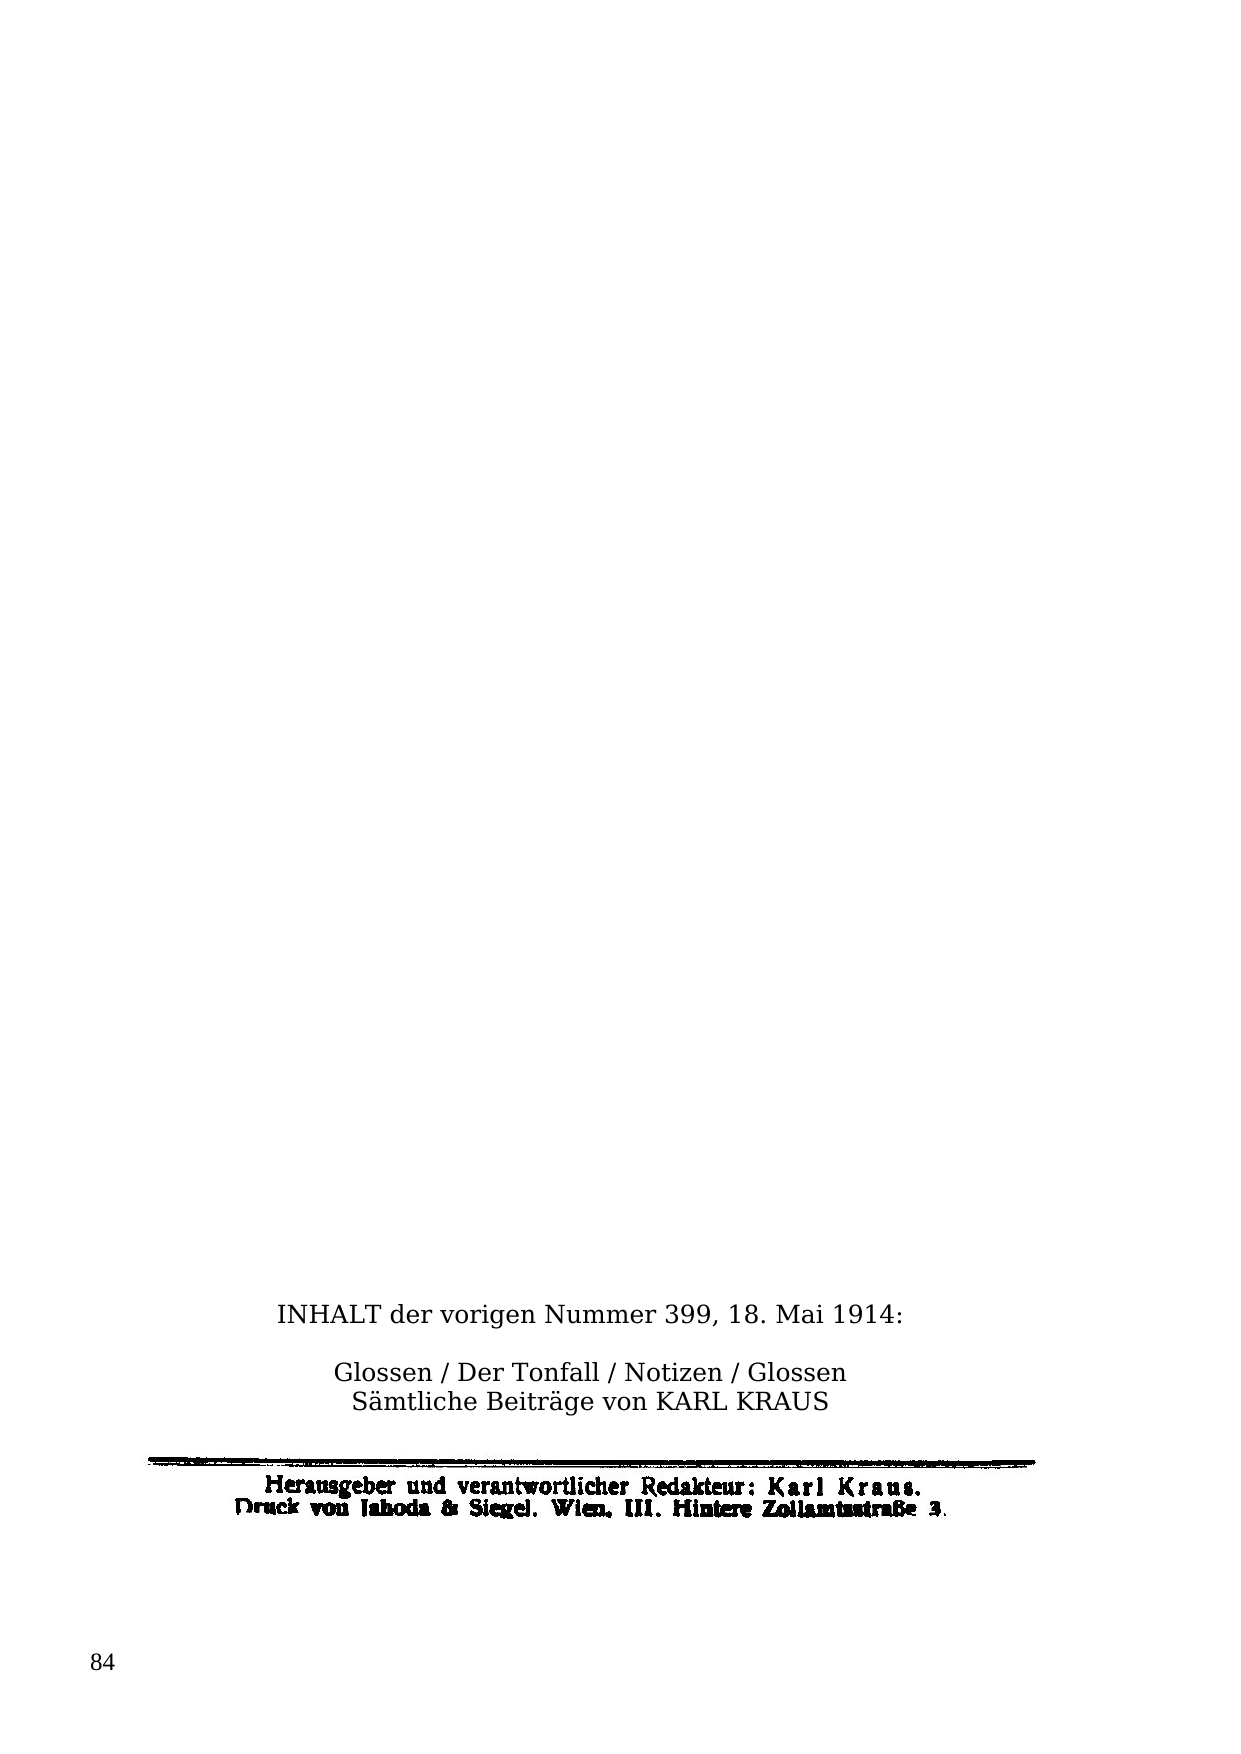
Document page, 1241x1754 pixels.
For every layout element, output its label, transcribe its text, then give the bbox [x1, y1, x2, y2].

text Sämtliche Beiträge von KARL KRAUS [90, 1387, 1091, 1417]
text Glossen / Der Tonfall / Notizen / Glossen [90, 1358, 1091, 1387]
picture [141, 1445, 1040, 1535]
text INHALT der vorigen Nummer 399, 18. Mai 1914: [90, 1300, 1091, 1329]
